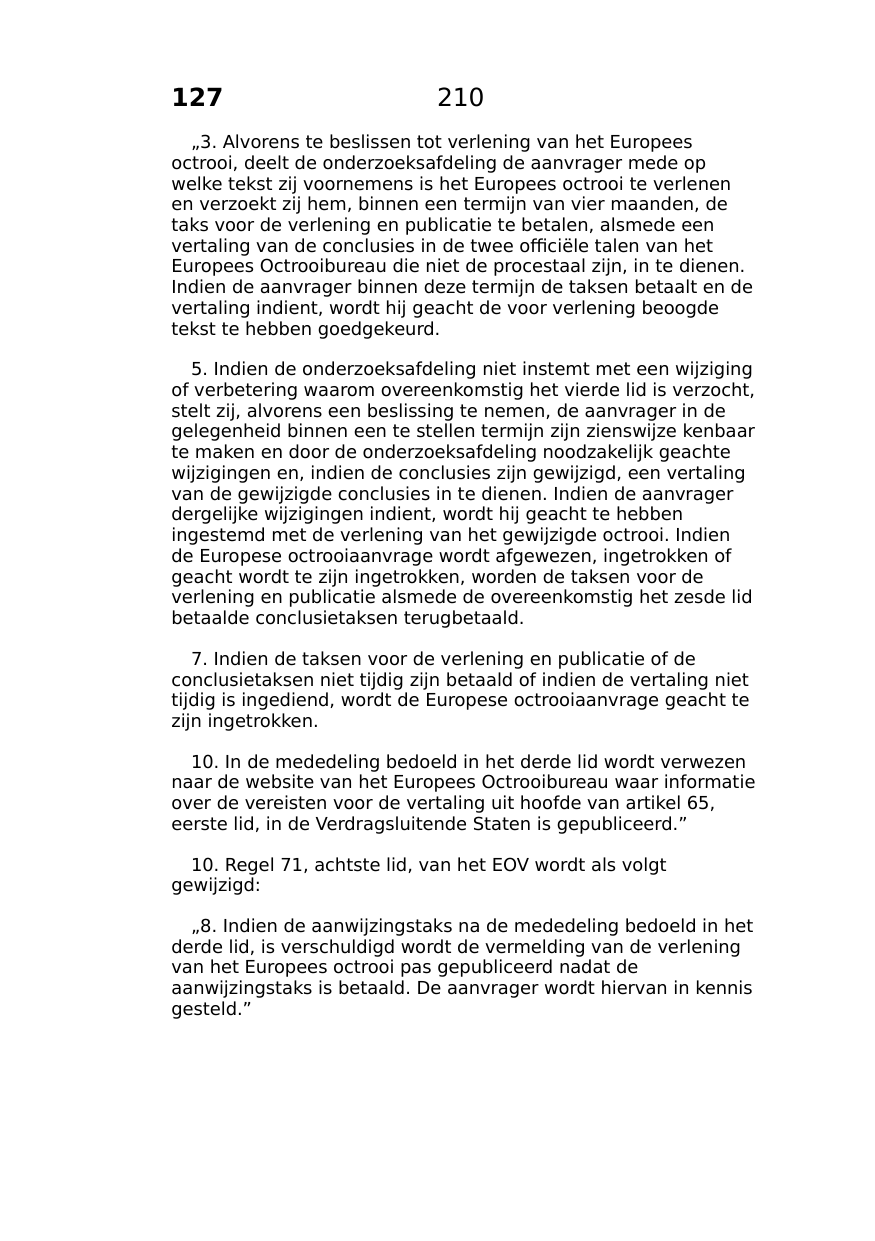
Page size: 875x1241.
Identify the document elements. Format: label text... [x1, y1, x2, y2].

text 5. Indien de onderzoeksafdeling niet instemt met een wijziging of verbetering waarom overeenkomstig het vierde lid is verzocht, stelt zij, alvorens een beslissing te nemen, de aanvrager in de gelegenheid binnen een te stellen termijn zijn zienswijze kenbaar te maken en door de onderzoeksafdeling noodzakelijk geachte wijzigingen en, indien de conclusies zijn gewijzigd, een vertaling van de gewijzigde conclusies in te dienen. Indien de aanvrager dergelijke wijzigingen indient, wordt hij geacht te hebben ingestemd met de verlening van het gewijzigde octrooi. Indien de Europese octrooiaanvrage wordt afgewezen, ingetrokken of geacht wordt te zijn ingetrokken, worden de taksen voor de verlening en publicatie alsmede de overeenkomstig het zesde lid betaalde conclusietaksen terugbetaald. [171, 359, 756, 629]
text 7. Indien de taksen voor de verlening en publicatie of de conclusietaksen niet tijdig zijn betaald of indien de vertaling niet tijdig is ingediend, wordt de Europese octrooiaanvrage geacht te zijn ingetrokken. [171, 649, 756, 732]
text „8. Indien de aanwijzingstaks na de mededeling bedoeld in het derde lid, is verschuldigd wordt de vermelding van de verlening van het Europees octrooi pas gepubliceerd nadat de aanwijzingstaks is betaald. De aanvrager wordt hiervan in kennis gesteld.” [171, 916, 756, 1019]
text „3. Alvorens te beslissen tot verlening van het Europees octrooi, deelt de onderzoeksafdeling de aanvrager mede op welke tekst zij voornemens is het Europees octrooi te verlenen en verzoekt zij hem, binnen een termijn van vier maanden, de taks voor de verlening en publicatie te betalen, alsmede een vertaling van de conclusies in de twee officiële talen van het Europees Octrooibureau die niet de procestaal zijn, in te dienen. Indien de aanvrager binnen deze termijn de taksen betaalt en de vertaling indient, wordt hij geacht de voor verlening beoogde tekst te hebben goedgekeurd. [171, 132, 756, 339]
text 10. In de mededeling bedoeld in het derde lid wordt verwezen naar de website van het Europees Octrooibureau waar informatie over de vereisten voor de vertaling uit hoofde van artikel 65, eerste lid, in de Verdragsluitende Staten is gepubliceerd.” [171, 752, 756, 834]
text 10. Regel 71, achtste lid, van het EOV wordt als volgt gewijzigd: [171, 854, 756, 896]
